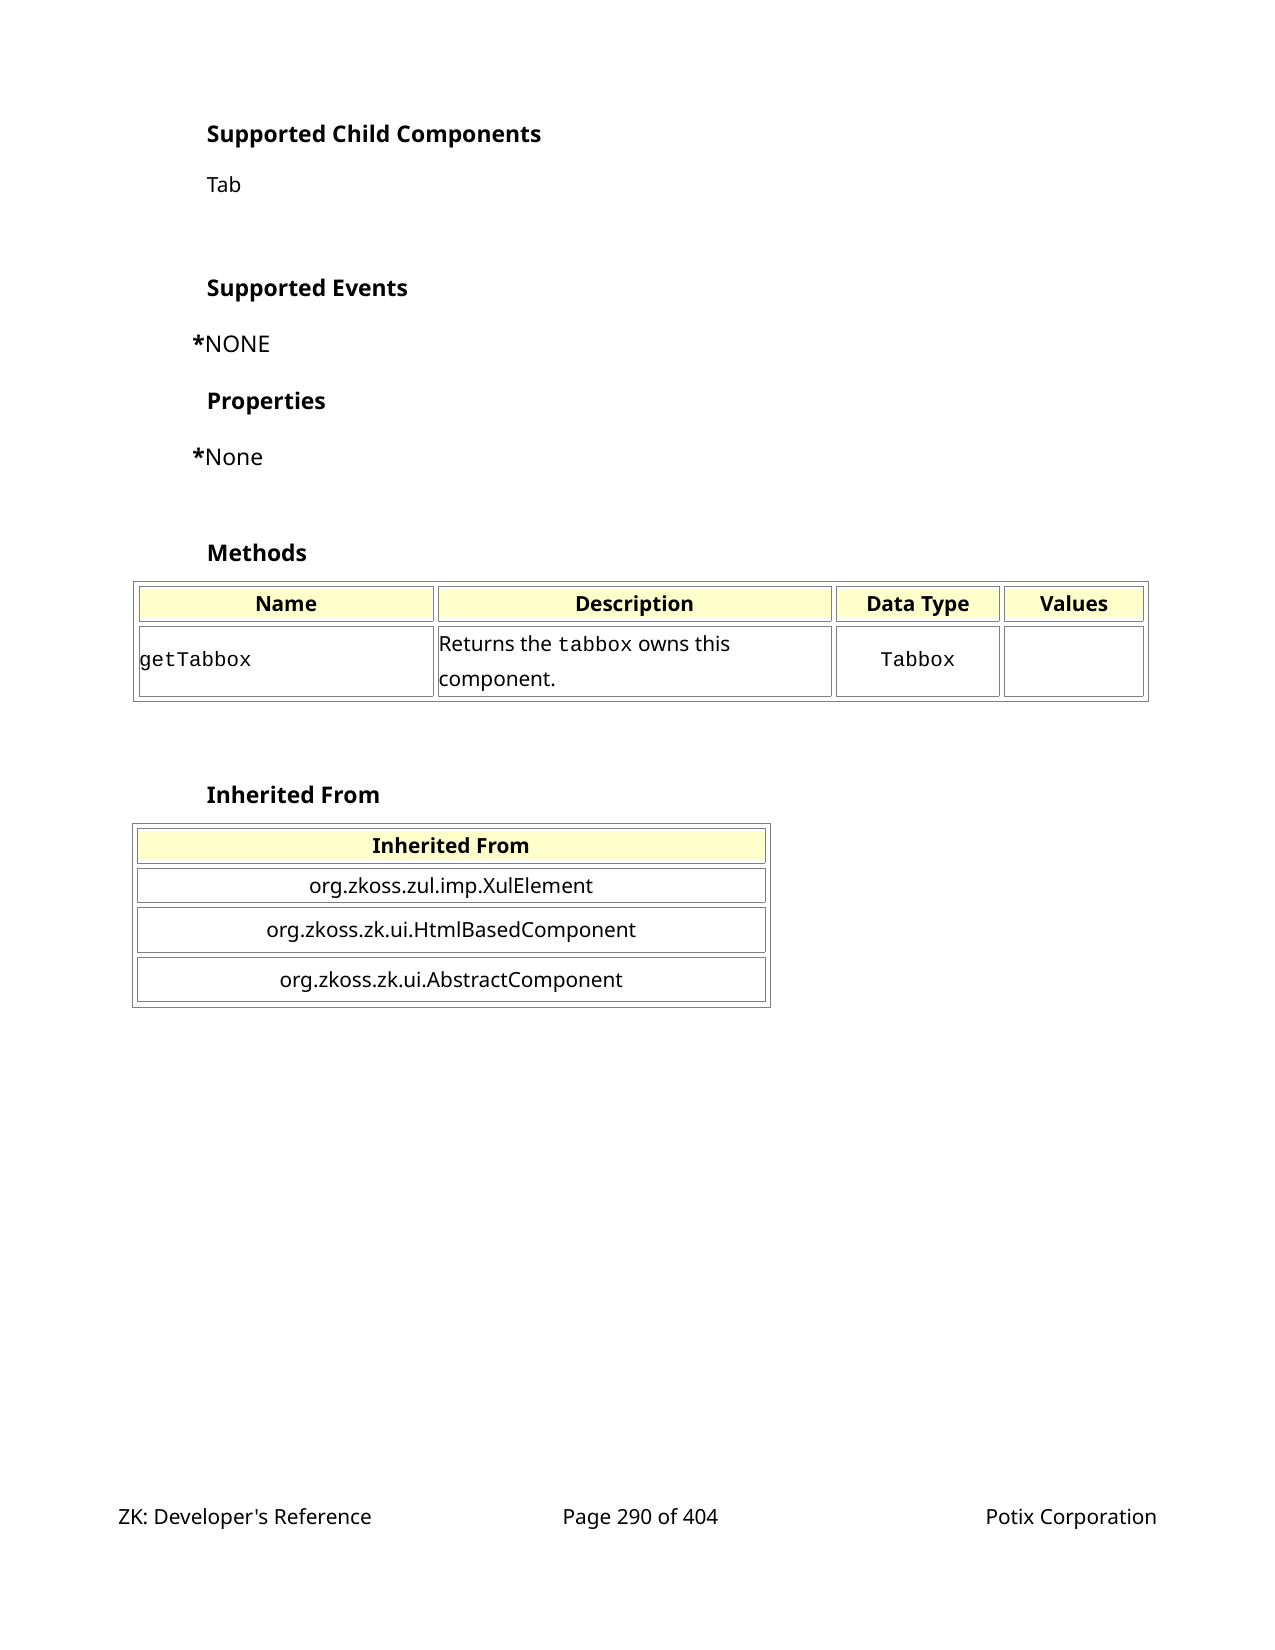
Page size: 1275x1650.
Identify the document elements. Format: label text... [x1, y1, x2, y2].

text Tab [207, 170, 1157, 198]
subtitle Supported Events [207, 272, 1157, 303]
table_cell getTabbox [136, 621, 435, 696]
table_cell [1005, 627, 1143, 696]
table_cell [1002, 621, 1146, 696]
table_cell org.zkoss.zk.ui.AbstractComponent [134, 952, 768, 1001]
table_cell Tabbox [834, 621, 1002, 696]
table_cell Returns the tabbox owns this component. [435, 621, 833, 696]
text *NONE [118, 328, 1157, 359]
table_header Values [1002, 582, 1146, 621]
table_cell org.zkoss.zul.imp.XulElement [134, 863, 768, 902]
table_cell org.zkoss.zk.ui.HtmlBasedComponent [134, 902, 768, 952]
text *None [118, 441, 1157, 472]
subtitle Methods [207, 537, 1157, 568]
subtitle Inherited From [207, 779, 1157, 810]
table_header Description [435, 582, 833, 621]
subtitle Supported Child Components [207, 118, 1157, 149]
table_header Data Type [834, 582, 1002, 621]
table_header Name [136, 582, 435, 621]
table_header Inherited From [134, 824, 768, 862]
subtitle Properties [207, 384, 1157, 416]
